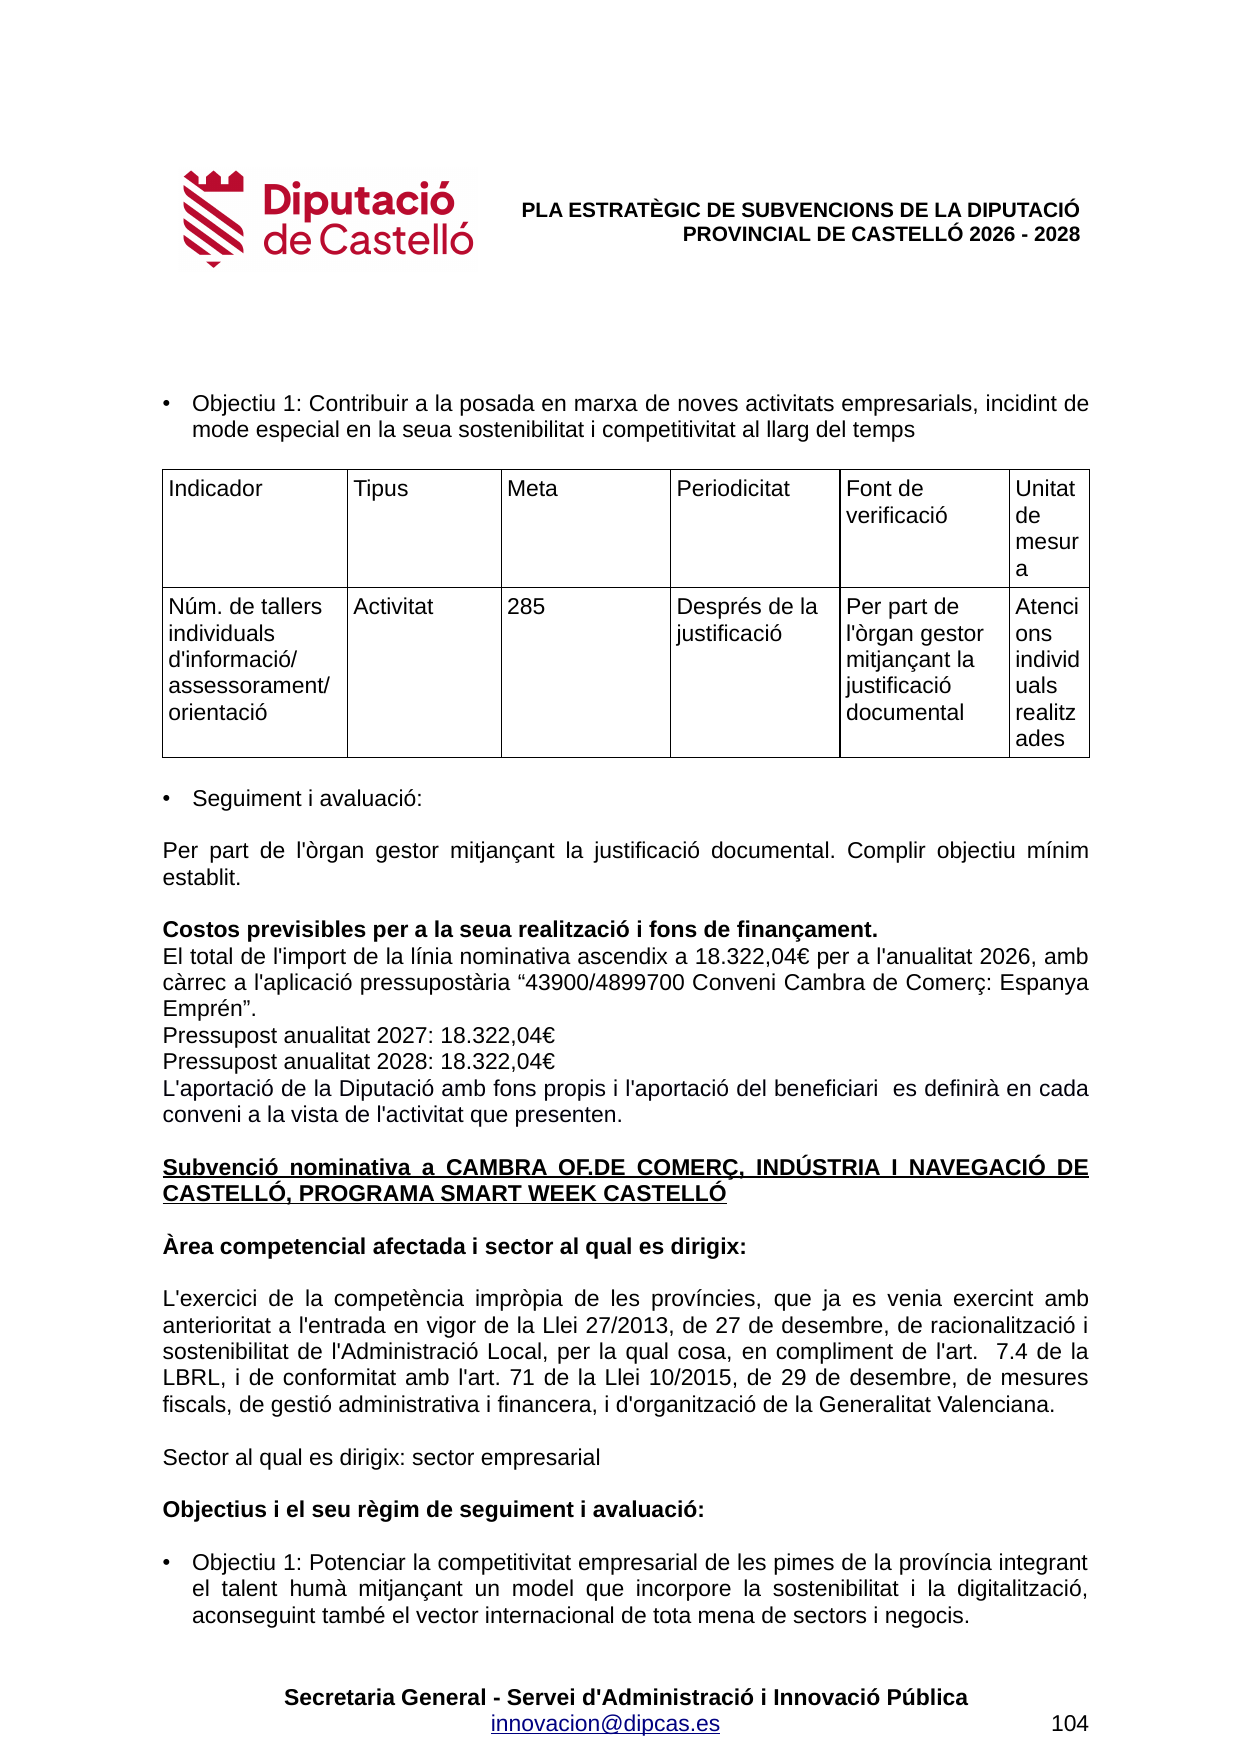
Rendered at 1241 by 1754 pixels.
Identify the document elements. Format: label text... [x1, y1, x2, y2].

list Seguiment i avaluació: [162, 784, 1089, 811]
table_header Tipus [348, 470, 501, 587]
table_header Indicador [163, 470, 347, 587]
list El total de l'import de la línia nominativa ascendix a 18.322,04€ per a l'anualitat 2026, amb càrrec a l'aplicació pressupostària “43900/4899700 Conveni Cambra de Comerç: Espanya Emprén”. [162, 943, 1089, 1022]
list Pressupost anualitat 2028: 18.322,04€ [162, 1048, 1089, 1074]
table_cell Atencions individuals realitzades [1010, 588, 1089, 757]
table_header Unitat de mesura [1010, 470, 1089, 587]
table_cell Per part de l'òrgan gestor mitjançant la justificació documental [841, 588, 1009, 757]
text Costos previsibles per a la seua realització i fons de finançament. [162, 916, 1089, 943]
list Pressupost anualitat 2027: 18.322,04€ [162, 1022, 1089, 1048]
table_header Font de verificació [841, 470, 1009, 587]
list Objectiu 1: Potenciar la competitivitat empresarial de les pimes de la província integrant el talent humà mitjançant un model que incorpore la sostenibilitat i la digitalització, aconseguint també el vector internacional de tota mena de sectors i negocis. [162, 1549, 1089, 1628]
table_cell Núm. de tallers individuals d'informació/ assessorament/orientació [163, 588, 347, 757]
text Subvenció nominativa a CAMBRA OF.DE COMERÇ, INDÚSTRIA I NAVEGACIÓ DE [162, 1153, 1089, 1176]
text Objectius i el seu règim de seguiment i avaluació: [162, 1496, 1089, 1522]
list Objectiu 1: Contribuir a la posada en marxa de noves activitats empresarials, incidint de mode especial en la seua sostenibilitat i competitivitat al llarg del temps [162, 389, 1089, 442]
text CASTELLÓ, PROGRAMA SMART WEEK CASTELLÓ [162, 1177, 1089, 1206]
table_cell Després de la justificació [671, 588, 839, 757]
list Sector al qual es dirigix: sector empresarial [162, 1443, 1089, 1470]
text Per part de l'òrgan gestor mitjançant la justificació documental. Complir objectiu mínim establit. [162, 837, 1089, 890]
picture [178, 167, 478, 272]
text L'exercici de la competència impròpia de les províncies, que ja es venia exercint amb anterioritat a l'entrada en vigor de la Llei 27/2013, de 27 de desembre, de racionalització i sostenibilitat de l'Administració Local, per la qual cosa, en compliment de l'art. 7.4 de la LBRL, i de conformitat amb l'art. 71 de la Llei 10/2015, de 29 de desembre, de mesures fiscals, de gestió administrativa i financera, i d'organització de la Generalitat Valenciana. [162, 1285, 1089, 1417]
text Àrea competencial afectada i sector al qual es dirigix: [162, 1233, 1089, 1259]
table_cell 285 [502, 588, 670, 757]
table_cell Activitat [348, 588, 501, 757]
text L'aportació de la Diputació amb fons propis i l'aportació del beneficiari es definirà en cada conveni a la vista de l'activitat que presenten. [162, 1074, 1089, 1127]
table_header Meta [502, 470, 670, 587]
table_header Periodicitat [671, 470, 839, 587]
